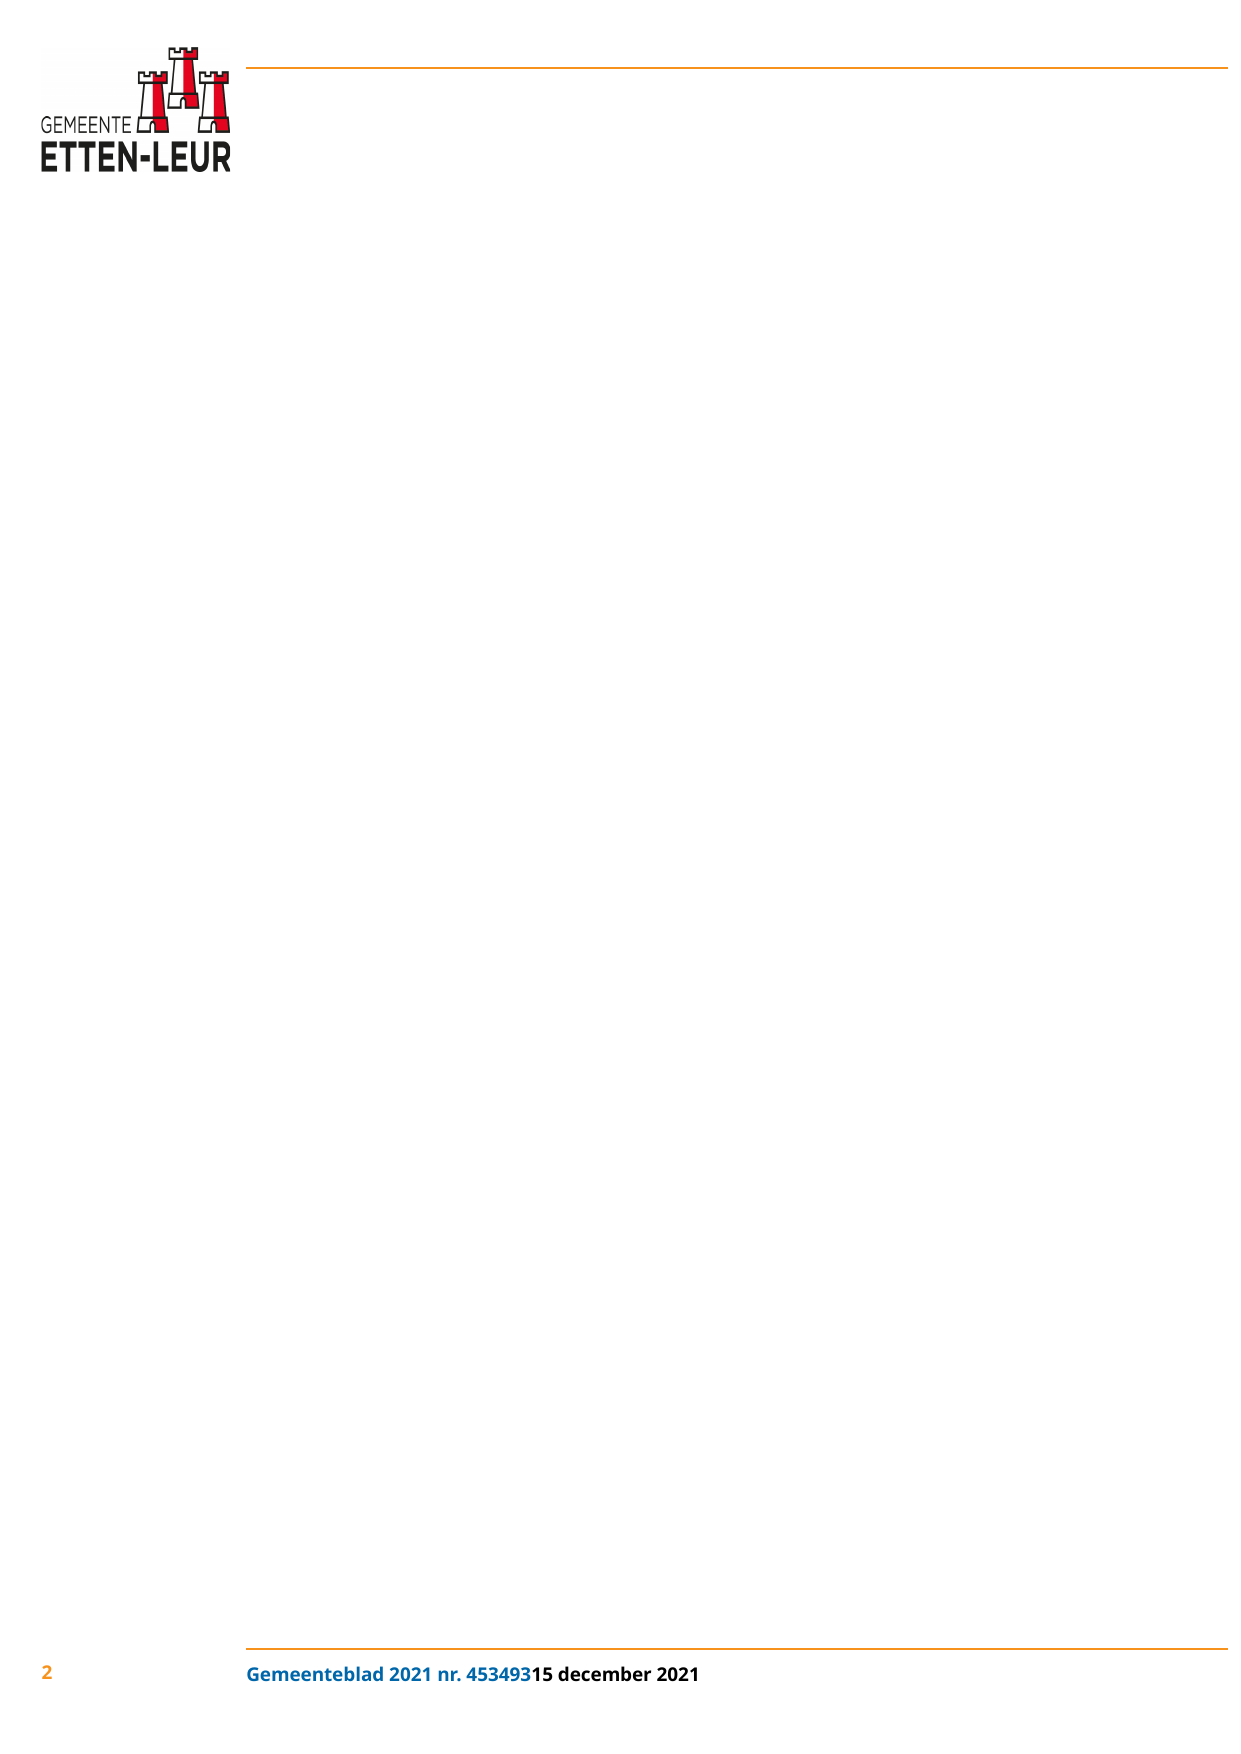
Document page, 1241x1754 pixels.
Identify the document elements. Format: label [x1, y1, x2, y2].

picture [41, 47, 231, 172]
